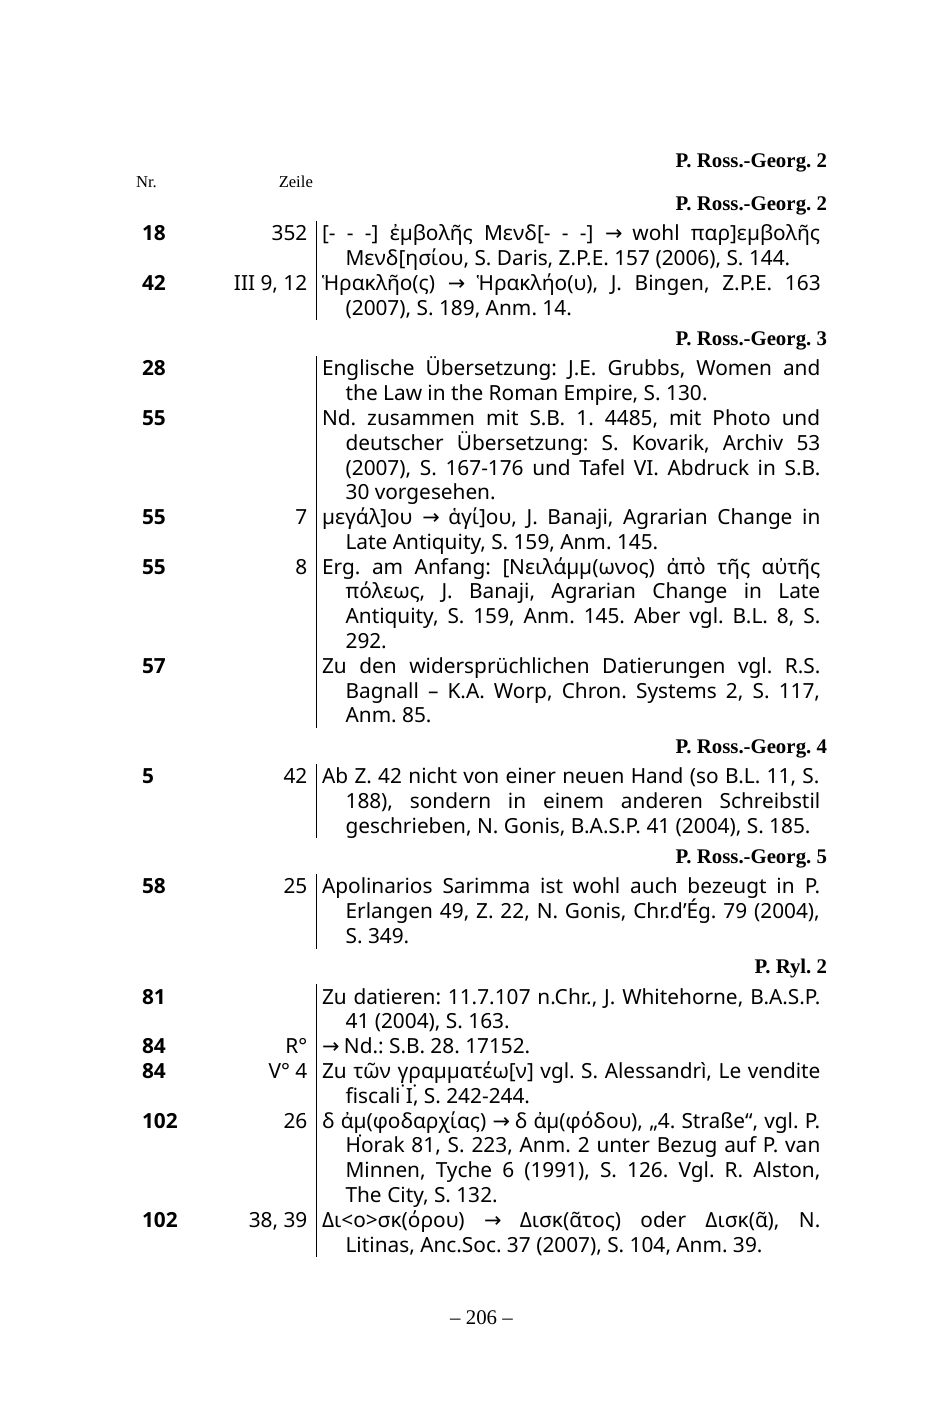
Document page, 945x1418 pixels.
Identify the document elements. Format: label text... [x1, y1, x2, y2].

table_cell 57 [136, 654, 224, 728]
table_cell 42 [136, 270, 224, 320]
subtitle P. Ryl. 2 [136, 954, 827, 978]
table_cell Ἡρακλῆο(ς) → Ἡρακλήο(υ), J. Bingen, Z.P.E. 163 (2007), S. 189, Anm. 14. [317, 270, 827, 320]
table_cell δ ἀμ̣(φοδαρχίας) → δ ἀμ(φόδου), „4. Straße“, vgl. P. Horak 81, S. 223, Anm. 2 unter Bezug auf P. van Minnen, Tyche 6 (1991), S. 126. Vgl. R. Alston, The City, S. 132. [317, 1108, 827, 1207]
table_header [- - -] ἐμβολῆς Μενδ[- - -] → wohl παρ]εμβολῆς Μενδ[ησίου, S. Daris, Z.P.E. 157 (2006), S. 144. [317, 221, 827, 270]
table_header 28 [136, 356, 224, 406]
table_header Ab Z. 42 nicht von einer neuen Hand (so B.L. 11, S. 188), sondern in einem anderen Schreibstil geschrieben, N. Gonis, B.A.S.P. 41 (2004), S. 185. [317, 764, 827, 838]
table_header 42 [224, 764, 316, 838]
table_cell 7 [224, 505, 316, 554]
table_header 18 [136, 221, 224, 270]
table_cell Nd. zusammen mit S.B. 1. 4485, mit Photo und deutscher Übersetzung: S. Kovarik, Archiv 53 (2007), S. 167-176 und Tafel VI. Abdruck in S.B. 30 vorgesehen. [317, 406, 827, 505]
subtitle P. Ross.-Georg. 3 [136, 326, 827, 350]
table_cell 8 [224, 554, 316, 653]
table_cell V° 4 [224, 1059, 316, 1108]
table_cell 102 [136, 1208, 224, 1257]
table_header Zu datieren: 11.7.107 n.Chr., J. Whitehorne, B.A.S.P. 41 (2004), S. 163. [317, 984, 827, 1034]
table_cell III 9, 12 [224, 270, 316, 320]
table_header 5 [136, 764, 224, 838]
table_cell 55 [136, 554, 224, 653]
table_cell Zu τῶν γ̣ρ̣αμματέω[ν] vgl. S. Alessandrì, Le vendite fiscali I, S. 242-244. [317, 1059, 827, 1108]
table_cell 102 [136, 1108, 224, 1207]
table_header 81 [136, 984, 224, 1034]
table_header 58 [136, 874, 224, 948]
subtitle P. Ross.-Georg. 2 [136, 191, 827, 215]
subtitle P. Ross.-Georg. 5 [136, 844, 827, 868]
table_cell [224, 654, 316, 728]
table_cell → Nd.: S.B. 28. 17152. [317, 1034, 827, 1059]
subtitle P. Ross.-Georg. 4 [136, 734, 827, 758]
table_header 352 [224, 221, 316, 270]
table_cell R° [224, 1034, 316, 1059]
table_cell Erg. am Anfang: [Νειλάμμ(ωνος) ἀπὸ τῆς αὐτῆς πόλεως, J. Banaji, Agrarian Change in Late Antiquity, S. 159, Anm. 145. Aber vgl. B.L. 8, S. 292. [317, 554, 827, 653]
table_cell [224, 406, 316, 505]
table_cell 55 [136, 406, 224, 505]
table_cell 38, 39 [224, 1208, 316, 1257]
table_cell Δι<ο>σκ(όρου) → Δισκ(ᾶτος) oder Δισκ(ᾶ), N. Litinas, Anc.Soc. 37 (2007), S. 104, Anm. 39. [317, 1208, 827, 1257]
table_header [224, 356, 316, 406]
table_header [224, 984, 316, 1034]
table_cell 84 [136, 1034, 224, 1059]
table_header Apolinarios Sarimma ist wohl auch bezeugt in P. Erlangen 49, Z. 22, N. Gonis, Chr.d’Ég. 79 (2004), S. 349. [317, 874, 827, 948]
table_cell μεγάλ]ου → ἁγί]ου, J. Banaji, Agrarian Change in Late Antiquity, S. 159, Anm. 145. [317, 505, 827, 554]
table_cell 84 [136, 1059, 224, 1108]
table_cell 55 [136, 505, 224, 554]
table_cell 26 [224, 1108, 316, 1207]
table_cell Zu den widersprüchlichen Datierungen vgl. R.S. Bagnall – K.A. Worp, Chron. Systems 2, S. 117, Anm. 85. [317, 654, 827, 728]
table_header Englische Übersetzung: J.E. Grubbs, Women and the Law in the Roman Empire, S. 130. [317, 356, 827, 406]
table_header 25 [224, 874, 316, 948]
